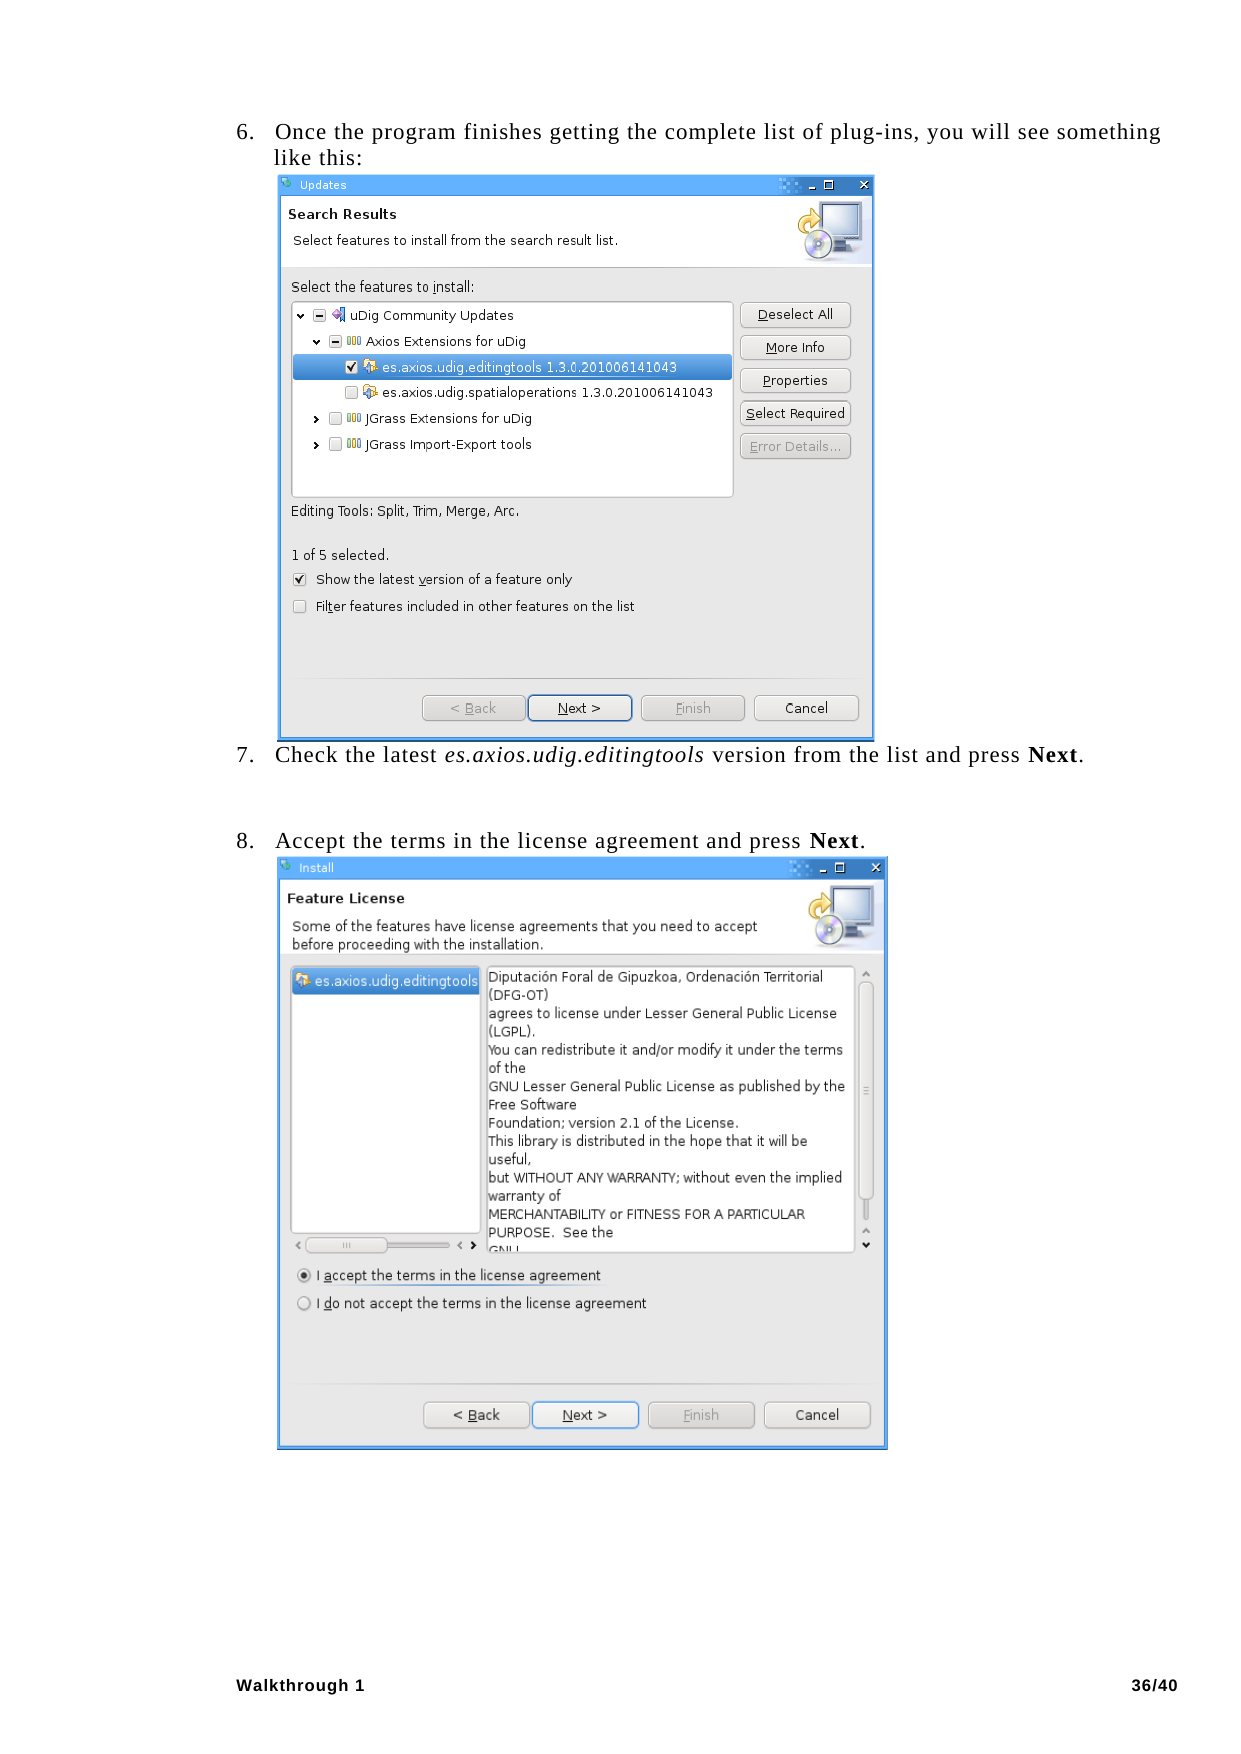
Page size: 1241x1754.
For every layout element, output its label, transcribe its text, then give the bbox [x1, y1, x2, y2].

list Accept the terms in the license agreement and press Next. [236, 827, 1181, 854]
picture [277, 174, 875, 742]
list Check the latest es.axios.udig.editingtools version from the list and press Next. [236, 742, 1181, 768]
list Once the program finishes getting the complete list of plug-ins, you will see something like this: [236, 118, 1181, 171]
picture [277, 856, 888, 1450]
